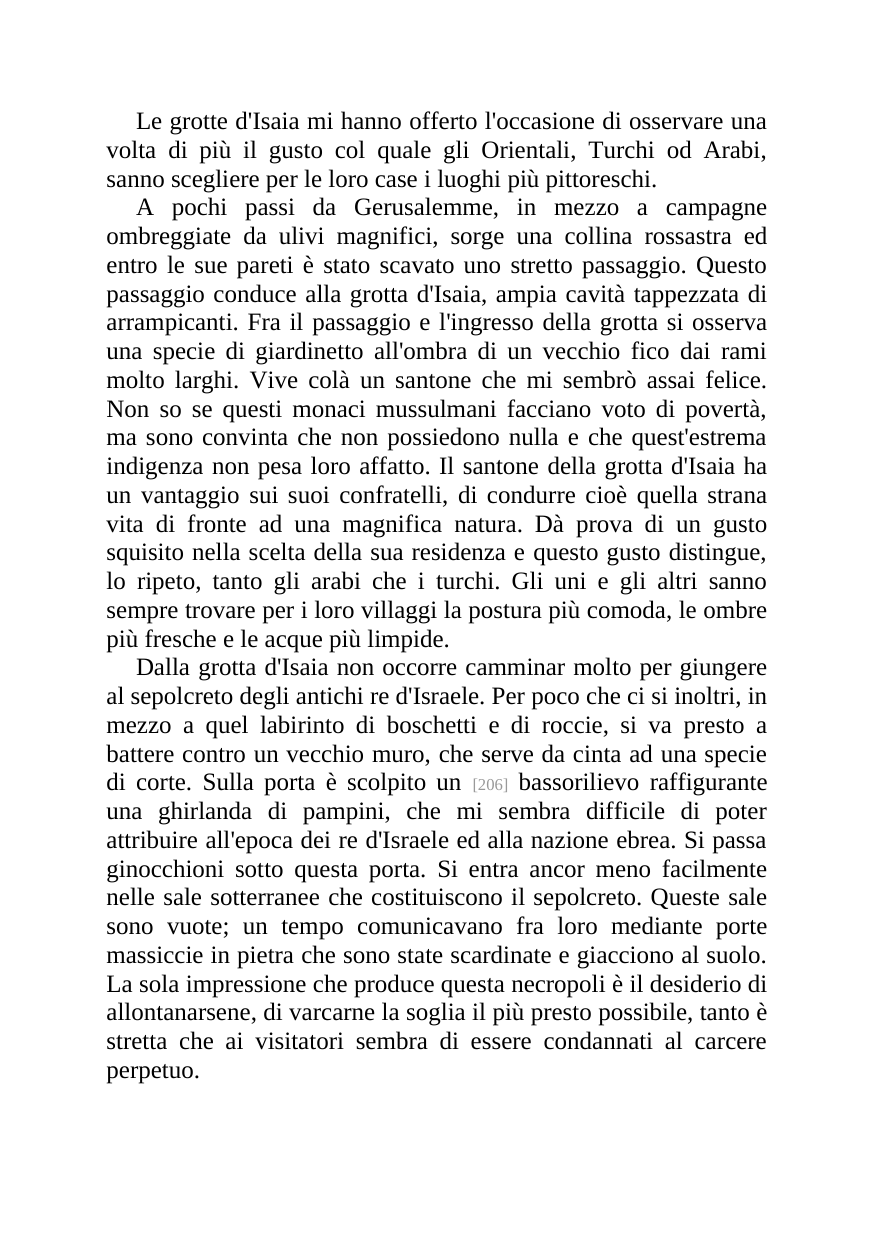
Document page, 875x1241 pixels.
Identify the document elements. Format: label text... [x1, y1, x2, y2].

text Le grotte d'Isaia mi hanno offerto l'occasione di osservare una volta di più il gusto col quale gli Orientali, Turchi od Arabi, sanno scegliere per le loro case i luoghi più pittoreschi. [106, 106, 768, 192]
text Dalla grotta d'Isaia non occorre camminar molto per giungere al sepolcreto degli antichi re d'Israele. Per poco che ci si inoltri, in mezzo a quel labirinto di boschetti e di roccie, si va presto a battere contro un vecchio muro, che serve da cinta ad una specie di corte. Sulla porta è scolpito un [206] bassorilievo raffigurante una ghirlanda di pampini, che mi sembra difficile di poter attribuire all'epoca dei re d'Israele ed alla nazione ebrea. Si passa ginocchioni sotto questa porta. Si entra ancor meno facilmente nelle sale sotterranee che costituiscono il sepolcreto. Queste sale sono vuote; un tempo comunicavano fra loro mediante porte massiccie in pietra che sono state scardinate e giacciono al suolo. La sola impressione che produce questa necropoli è il desiderio di allontanarsene, di varcarne la soglia il più presto possibile, tanto è stretta che ai visitatori sembra di essere condannati al carcere perpetuo. [106, 652, 768, 1084]
text A pochi passi da Gerusalemme, in mezzo a campagne ombreggiate da ulivi magnifici, sorge una collina rossastra ed entro le sue pareti è stato scavato uno stretto passaggio. Questo passaggio conduce alla grotta d'Isaia, ampia cavità tappezzata di arrampicanti. Fra il passaggio e l'ingresso della grotta si osserva una specie di giardinetto all'ombra di un vecchio fico dai rami molto larghi. Vive colà un santone che mi sembrò assai felice. Non so se questi monaci mussulmani facciano voto di povertà, ma sono convinta che non possiedono nulla e che quest'estrema indigenza non pesa loro affatto. Il santone della grotta d'Isaia ha un vantaggio sui suoi confratelli, di condurre cioè quella strana vita di fronte ad una magnifica natura. Dà prova di un gusto squisito nella scelta della sua residenza e questo gusto distingue, lo ripeto, tanto gli arabi che i turchi. Gli uni e gli altri sanno sempre trovare per i loro villaggi la postura più comoda, le ombre più fresche e le acque più limpide. [106, 192, 768, 652]
